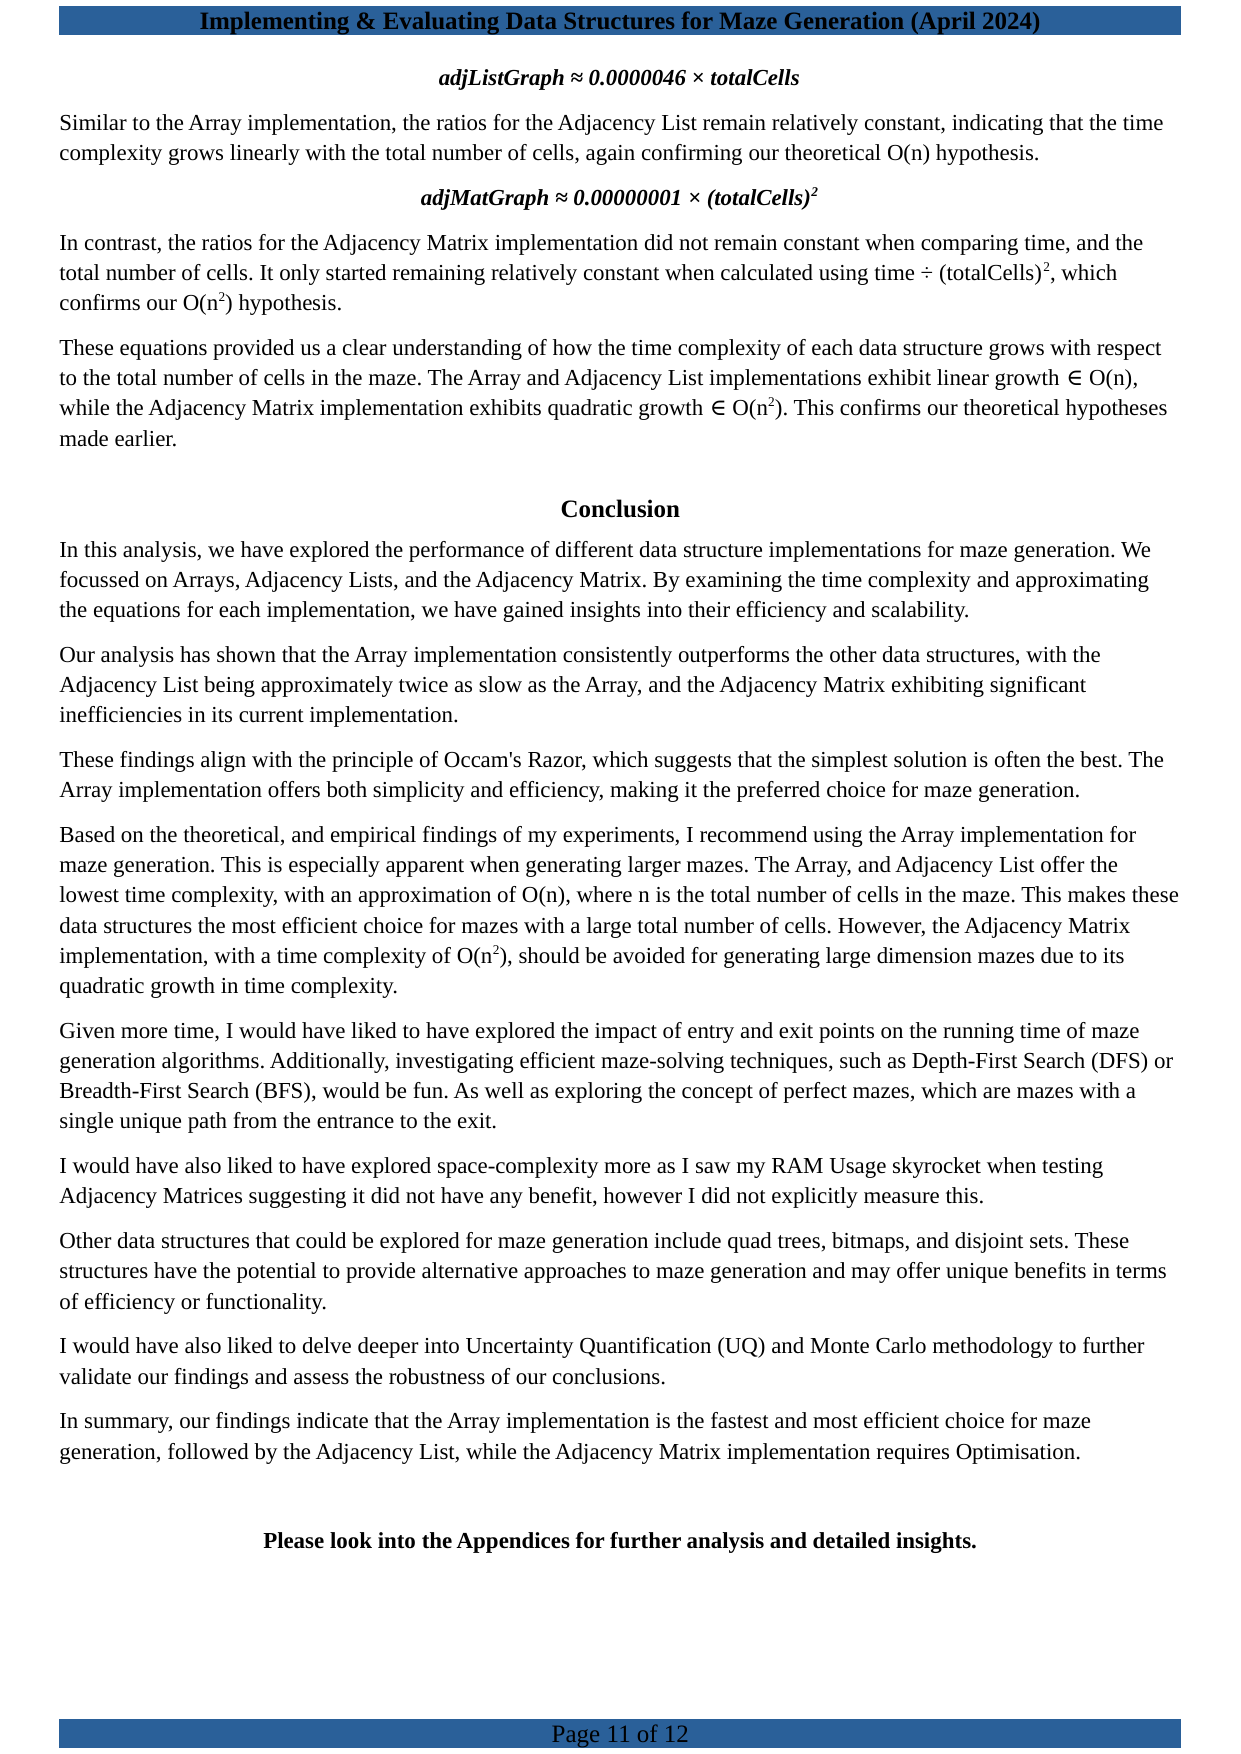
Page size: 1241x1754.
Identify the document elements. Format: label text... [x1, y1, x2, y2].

text Please look into the Appendices for further analysis and detailed insights. [59, 1527, 1181, 1554]
text Similar to the Array implementation, the ratios for the Adjacency List remain relatively constant, indicating that the time complexity grows linearly with the total number of cells, again confirming our theoretical O(n) hypothesis. [59, 109, 1181, 166]
text Other data structures that could be explored for maze generation include quad trees, bitmaps, and disjoint sets. These structures have the potential to provide alternative approaches to maze generation and may offer unique benefits in terms of efficiency or functionality. [59, 1227, 1181, 1314]
text Our analysis has shown that the Array implementation consistently outperforms the other data structures, with the Adjacency List being approximately twice as slow as the Array, and the Adjacency Matrix exhibiting significant inefficiencies in its current implementation. [59, 641, 1181, 728]
text Given more time, I would have liked to have explored the impact of entry and exit points on the running time of maze generation algorithms. Additionally, investigating efficient maze-solving techniques, such as Depth-First Search (DFS) or Breadth-First Search (BFS), would be fun. As well as exploring the concept of perfect mazes, which are mazes with a single unique path from the entrance to the exit. [59, 1017, 1181, 1134]
text adjListGraph ≈ 0.0000046 × totalCells [59, 64, 1181, 91]
text In summary, our findings indicate that the Array implementation is the fastest and most efficient choice for maze generation, followed by the Adjacency List, while the Adjacency Matrix implementation requires Optimisation. [59, 1407, 1181, 1464]
text Based on the theoretical, and empirical findings of my experiments, I recommend using the Array implementation for maze generation. This is especially apparent when generating larger mazes. The Array, and Adjacency List offer the lowest time complexity, with an approximation of O(n), where n is the total number of cells in the maze. This makes these data structures the most efficient choice for mazes with a large total number of cells. However, the Adjacency Matrix implementation, with a time complexity of O(n2), should be avoided for generating large dimension mazes due to its quadratic growth in time complexity. [59, 821, 1181, 998]
text I would have also liked to delve deeper into Uncertainty Quantification (UQ) and Monte Carlo methodology to further validate our findings and assess the robustness of our conclusions. [59, 1332, 1181, 1389]
text In this analysis, we have explored the performance of different data structure implementations for maze generation. We focussed on Arrays, Adjacency Lists, and the Adjacency Matrix. By examining the time complexity and approximating the equations for each implementation, we have gained insights into their efficiency and scalability. [59, 536, 1181, 622]
text In contrast, the ratios for the Adjacency Matrix implementation did not remain constant when comparing time, and the total number of cells. It only started remaining relatively constant when calculated using time ÷ (totalCells)2, which confirms our O(n2) hypothesis. [59, 229, 1181, 316]
text These findings align with the principle of Occam's Razor, which suggests that the simplest solution is often the best. The Array implementation offers both simplicity and efficiency, making it the preferred choice for maze generation. [59, 746, 1181, 803]
text These equations provided us a clear understanding of how the time complexity of each data structure grows with respect to the total number of cells in the maze. The Array and Adjacency List implementations exhibit linear growth ∈ O(n), while the Adjacency Matrix implementation exhibits quadratic growth ∈ O(n2). This confirms our theoretical hypotheses made earlier. [59, 334, 1181, 451]
text I would have also liked to have explored space-complexity more as I saw my RAM Usage skyrocket when testing Adjacency Matrices suggesting it did not have any benefit, however I did not explicitly measure this. [59, 1152, 1181, 1209]
text adjMatGraph ≈ 0.00000001 × (totalCells)2 [59, 184, 1181, 210]
subtitle Conclusion [59, 494, 1181, 523]
